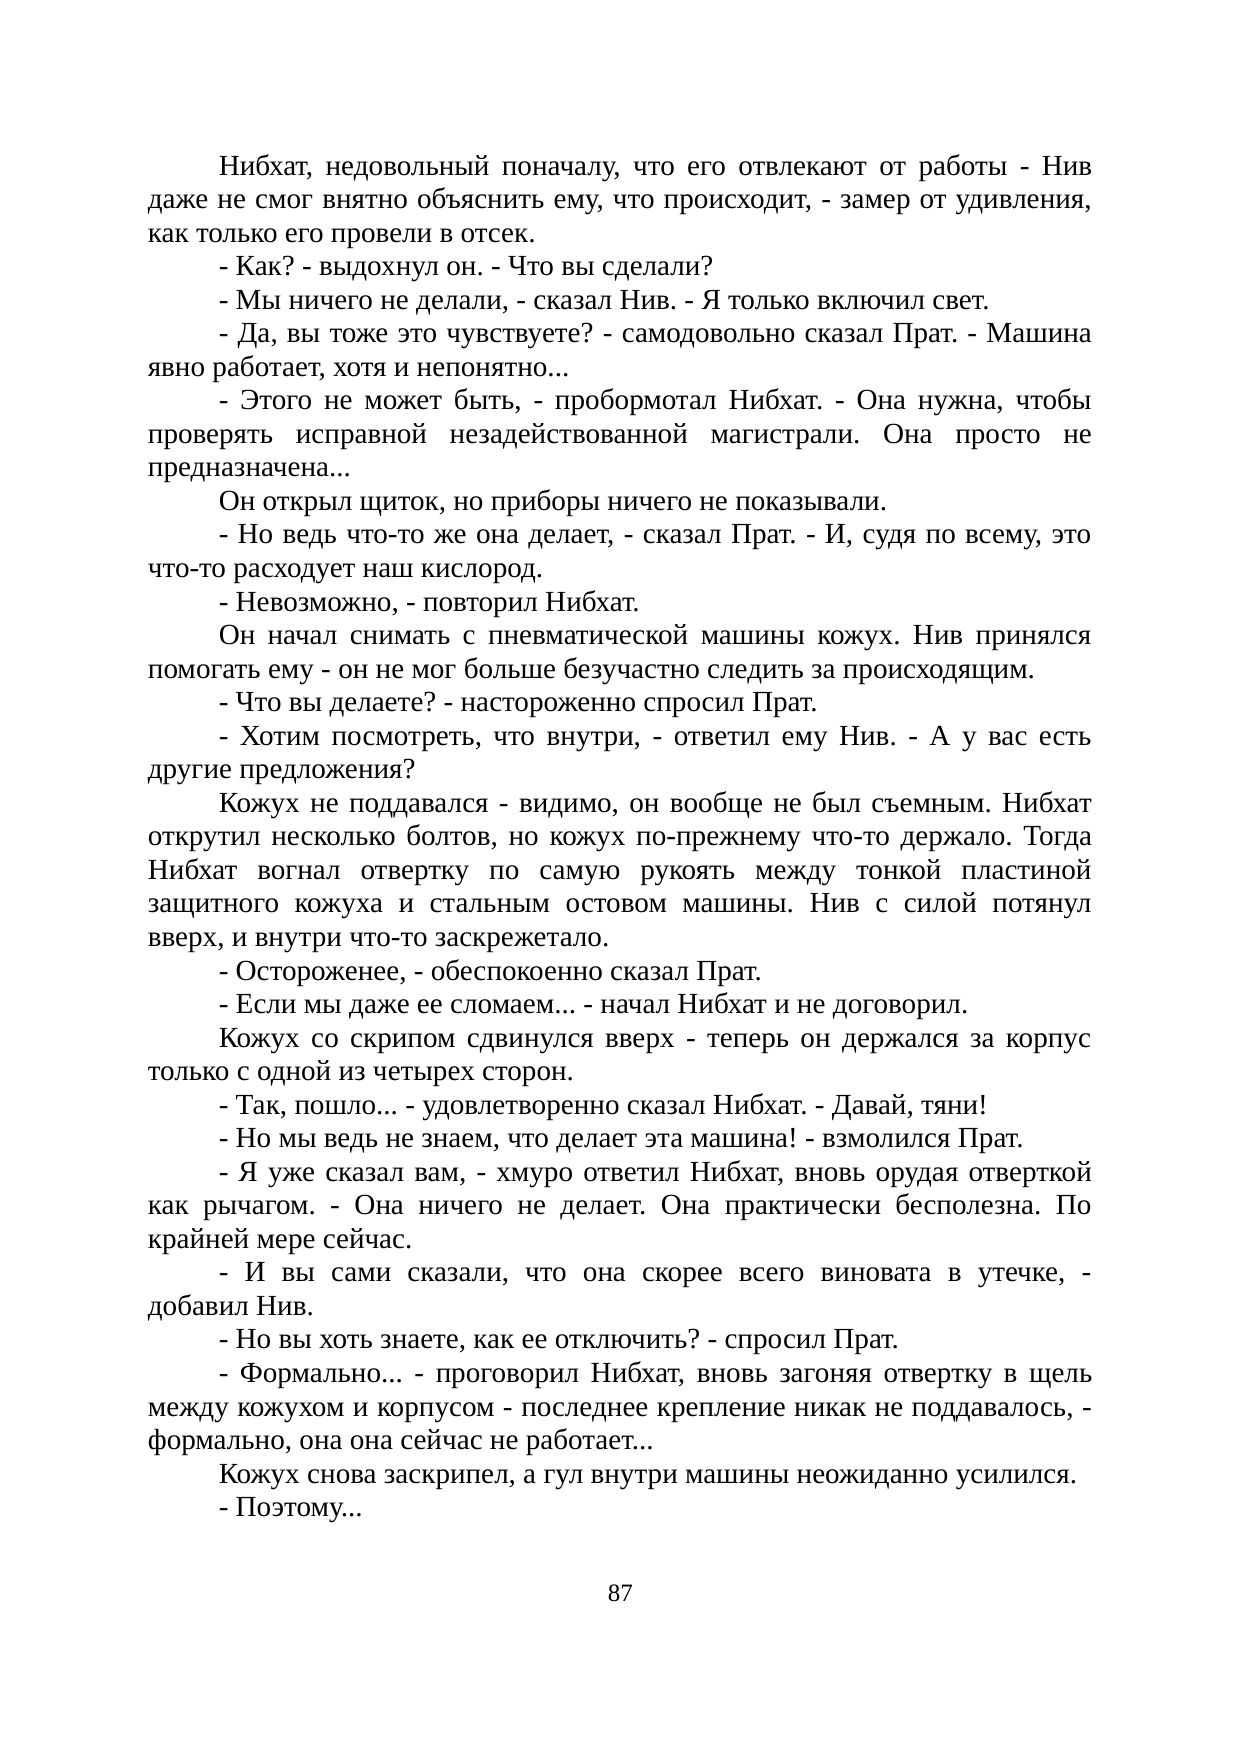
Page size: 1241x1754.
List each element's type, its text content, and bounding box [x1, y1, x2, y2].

text - Так, пошло... - удовлетворенно сказал Нибхат. - Давай, тяни! [148, 1087, 1093, 1120]
text - Я уже сказал вам, - хмуро ответил Нибхат, вновь орудая отверткой как рычагом. - Она ничего не делает. Она практически бесполезна. По крайней мере сейчас. [148, 1154, 1093, 1254]
text - Но мы ведь не знаем, что делает эта машина! - взмолился Прат. [148, 1120, 1093, 1154]
text - И вы сами сказали, что она скорее всего виновата в утечке, - добавил Нив. [148, 1254, 1093, 1322]
text - Если мы даже ее сломаем... - начал Нибхат и не договорил. [148, 986, 1093, 1020]
text - Этого не может быть, - пробормотал Нибхат. - Она нужна, чтобы проверять исправной незадействованной магистрали. Она просто не предназначена... [148, 382, 1093, 483]
text - Невозможно, - повторил Нибхат. [148, 584, 1093, 617]
text - Но ведь что-то же она делает, - сказал Прат. - И, судя по всему, это что-то расходует наш кислород. [148, 517, 1093, 584]
text Нибхат, недовольный поначалу, что его отвлекают от работы - Нив даже не смог внятно объяснить ему, что происходит, - замер от удивления, как только его провели в отсек. [148, 148, 1093, 248]
text - Но вы хоть знаете, как ее отключить? - спросил Прат. [148, 1322, 1093, 1355]
text Кожух со скрипом сдвинулся вверх - теперь он держался за корпус только с одной из четырех сторон. [148, 1020, 1093, 1087]
text - Да, вы тоже это чувствуете? - самодовольно сказал Прат. - Машина явно работает, хотя и непонятно... [148, 315, 1093, 382]
text - Остороженее, - обеспокоенно сказал Прат. [148, 953, 1093, 986]
text - Поэтому... [148, 1489, 1093, 1523]
text - Что вы делаете? - настороженно спросил Прат. [148, 684, 1093, 718]
text Кожух снова заскрипел, а гул внутри машины неожиданно усилился. [148, 1456, 1093, 1489]
text - Как? - выдохнул он. - Что вы сделали? [148, 248, 1093, 282]
text - Формально... - проговорил Нибхат, вновь загоняя отвертку в щель между кожухом и корпусом - последнее крепление никак не поддавалось, - формально, она она сейчас не работает... [148, 1355, 1093, 1456]
text Он начал снимать с пневматической машины кожух. Нив принялся помогать ему - он не мог больше безучастно следить за происходящим. [148, 617, 1093, 684]
text Кожух не поддавался - видимо, он вообще не был съемным. Нибхат открутил несколько болтов, но кожух по-прежнему что-то держало. Тогда Нибхат вогнал отвертку по самую рукоять между тонкой пластиной защитного кожуха и стальным остовом машины. Нив с силой потянул вверх, и внутри что-то заскрежетало. [148, 785, 1093, 953]
text - Мы ничего не делали, - сказал Нив. - Я только включил свет. [148, 282, 1093, 315]
text Он открыл щиток, но приборы ничего не показывали. [148, 483, 1093, 517]
text - Хотим посмотреть, что внутри, - ответил ему Нив. - А у вас есть другие предложения? [148, 718, 1093, 785]
